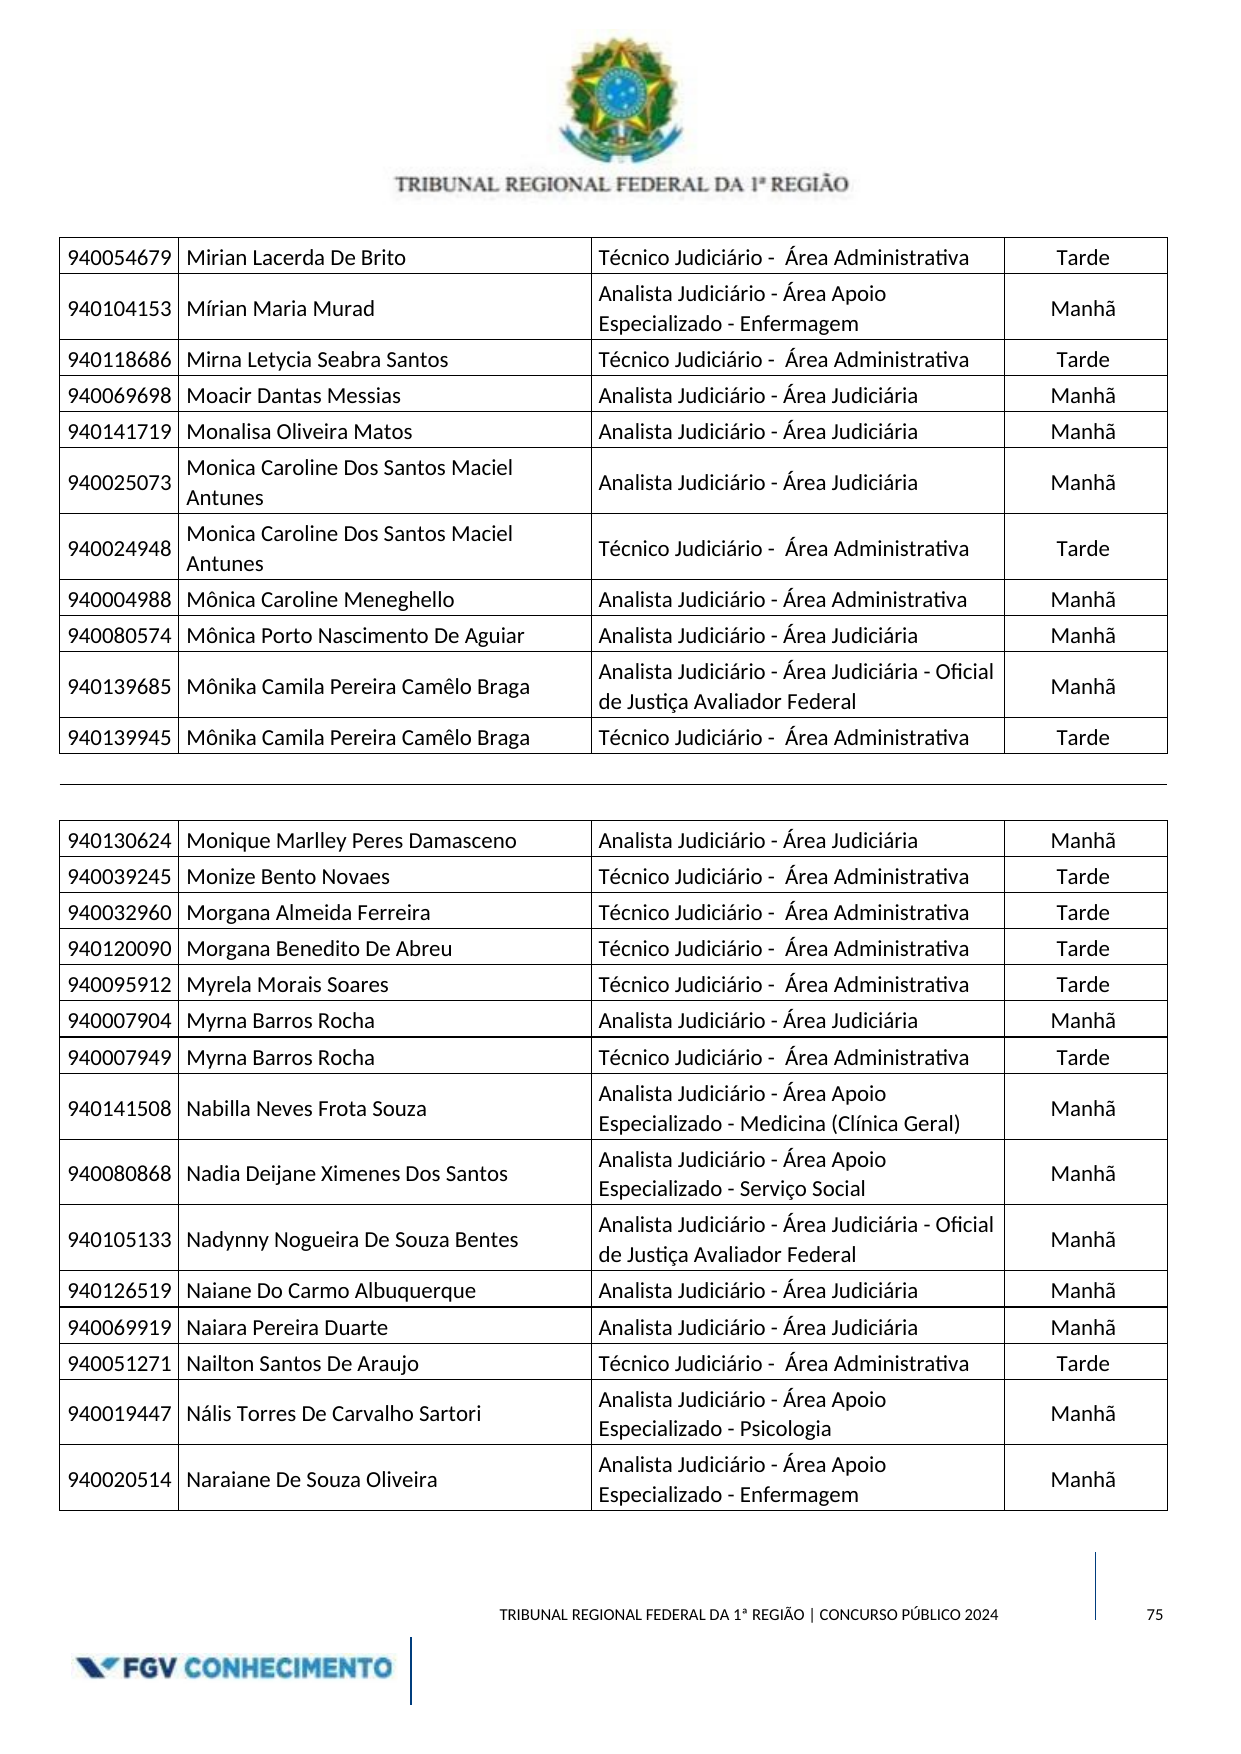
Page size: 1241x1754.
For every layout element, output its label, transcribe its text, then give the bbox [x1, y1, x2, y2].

table_cell 940004988 [60, 580, 178, 615]
table_cell Analista Judiciário - Área Judiciária [592, 1308, 1004, 1342]
table_cell 940024948 [60, 514, 178, 579]
table_cell 940025073 [60, 448, 178, 513]
table_cell 940104153 [60, 274, 178, 339]
table_cell Monalisa Oliveira Matos [179, 412, 591, 447]
table_cell Monize Bento Novaes [179, 857, 591, 892]
table_cell Tarde [1005, 1038, 1167, 1072]
table_cell 940126519 [60, 1271, 178, 1306]
table_cell Tarde [1005, 1344, 1167, 1378]
table_cell 940139685 [60, 652, 178, 717]
table_cell Nabilla Neves Frota Souza [179, 1074, 591, 1138]
table_cell Analista Judiciário - Área Apoio Especializado - Medicina (Clínica Geral) [592, 1074, 1004, 1138]
table_cell Manhã [1005, 1205, 1167, 1270]
table_cell Técnico Judiciário - Área Administrativa [592, 893, 1004, 928]
table_cell Técnico Judiciário - Área Administrativa [592, 340, 1004, 375]
table_cell Mônica Caroline Meneghello [179, 580, 591, 615]
table_cell Manhã [1005, 1380, 1167, 1444]
table_cell 940051271 [60, 1344, 178, 1378]
table_cell Mônica Porto Nascimento De Aguiar [179, 616, 591, 651]
table_cell Nális Torres De Carvalho Sartori [179, 1380, 591, 1444]
table_cell Manhã [1005, 274, 1167, 339]
table_cell Nailton Santos De Araujo [179, 1344, 591, 1378]
table_cell 940054679 [60, 238, 178, 273]
table_cell Técnico Judiciário - Área Administrativa [592, 718, 1004, 753]
table_cell Analista Judiciário - Área Judiciária [592, 1271, 1004, 1306]
table_cell 940032960 [60, 893, 178, 928]
table_cell Manhã [1005, 580, 1167, 615]
table_cell Analista Judiciário - Área Apoio Especializado - Serviço Social [592, 1140, 1004, 1204]
table_cell Analista Judiciário - Área Apoio Especializado - Enfermagem [592, 1445, 1004, 1510]
table_cell Tarde [1005, 340, 1167, 375]
table_cell Manhã [1005, 412, 1167, 447]
table_cell Tarde [1005, 893, 1167, 928]
table_cell 940019447 [60, 1380, 178, 1444]
table_cell Myrna Barros Rocha [179, 1001, 591, 1036]
table_cell 940020514 [60, 1445, 178, 1510]
table_cell 940141719 [60, 412, 178, 447]
table_cell Mírian Maria Murad [179, 274, 591, 339]
table_cell Monica Caroline Dos Santos Maciel Antunes [179, 448, 591, 513]
table_cell 940118686 [60, 340, 178, 375]
table_cell Naraiane De Souza Oliveira [179, 1445, 591, 1510]
table_cell Naiane Do Carmo Albuquerque [179, 1271, 591, 1306]
table_cell 940007949 [60, 1038, 178, 1072]
table_cell Nadia Deijane Ximenes Dos Santos [179, 1140, 591, 1204]
table_cell Técnico Judiciário - Área Administrativa [592, 1344, 1004, 1378]
table_cell 940141508 [60, 1074, 178, 1138]
table_cell Manhã [1005, 1001, 1167, 1036]
table_cell Técnico Judiciário - Área Administrativa [592, 1038, 1004, 1072]
table_cell Técnico Judiciário - Área Administrativa [592, 965, 1004, 1000]
table_cell Técnico Judiciário - Área Administrativa [592, 929, 1004, 964]
table_cell Técnico Judiciário - Área Administrativa [592, 514, 1004, 579]
table_cell Manhã [1005, 376, 1167, 411]
table_cell Analista Judiciário - Área Judiciária - Oficial de Justiça Avaliador Federal [592, 1205, 1004, 1270]
table_cell Manhã [1005, 616, 1167, 651]
table_cell Tarde [1005, 857, 1167, 892]
table_cell Myrela Morais Soares [179, 965, 591, 1000]
table_cell 940080574 [60, 616, 178, 651]
table_cell Nadynny Nogueira De Souza Bentes [179, 1205, 591, 1270]
table_cell Mônika Camila Pereira Camêlo Braga [179, 652, 591, 717]
table_cell 940039245 [60, 857, 178, 892]
table_header Turno de Prova [1005, 785, 1167, 820]
table_cell Manhã [1005, 1140, 1167, 1204]
table_cell Analista Judiciário - Área Judiciária - Oficial de Justiça Avaliador Federal [592, 652, 1004, 717]
table_cell 940080868 [60, 1140, 178, 1204]
table_cell 940139945 [60, 718, 178, 753]
table_cell Manhã [1005, 448, 1167, 513]
table_cell Analista Judiciário - Área Judiciária [592, 448, 1004, 513]
table_cell Analista Judiciário - Área Judiciária [592, 412, 1004, 447]
table_cell 940069919 [60, 1308, 178, 1342]
table_cell Manhã [1005, 1308, 1167, 1342]
table_cell Técnico Judiciário - Área Administrativa [592, 238, 1004, 273]
table_cell Manhã [1005, 1271, 1167, 1306]
table_cell 940130624 [60, 821, 178, 856]
table_cell Tarde [1005, 238, 1167, 273]
table_cell Analista Judiciário - Área Judiciária [592, 616, 1004, 651]
table_cell Manhã [1005, 1074, 1167, 1138]
table_cell 940095912 [60, 965, 178, 1000]
table_cell Tarde [1005, 718, 1167, 753]
table_cell Analista Judiciário - Área Judiciária [592, 376, 1004, 411]
table_cell Tarde [1005, 929, 1167, 964]
table_cell 940105133 [60, 1205, 178, 1270]
table_cell Monique Marlley Peres Damasceno [179, 821, 591, 856]
table_header Inscrição Nome [60, 785, 591, 820]
table_cell Mônika Camila Pereira Camêlo Braga [179, 718, 591, 753]
table_cell Tarde [1005, 514, 1167, 579]
table_cell Manhã [1005, 1445, 1167, 1510]
table_header Cargo [591, 785, 1004, 820]
table_cell Analista Judiciário - Área Apoio Especializado - Psicologia [592, 1380, 1004, 1444]
table_cell Monica Caroline Dos Santos Maciel Antunes [179, 514, 591, 579]
table_cell Analista Judiciário - Área Judiciária [592, 821, 1004, 856]
table_cell Morgana Almeida Ferreira [179, 893, 591, 928]
table_cell Naiara Pereira Duarte [179, 1308, 591, 1342]
table_cell Myrna Barros Rocha [179, 1038, 591, 1072]
table_cell Técnico Judiciário - Área Administrativa [592, 857, 1004, 892]
table_cell Analista Judiciário - Área Administrativa [592, 580, 1004, 615]
table_cell 940120090 [60, 929, 178, 964]
table_cell Morgana Benedito De Abreu [179, 929, 591, 964]
table_cell Manhã [1005, 821, 1167, 856]
table_cell Mirna Letycia Seabra Santos [179, 340, 591, 375]
table_cell 940007904 [60, 1001, 178, 1036]
table_cell Moacir Dantas Messias [179, 376, 591, 411]
table_cell Tarde [1005, 965, 1167, 1000]
table_cell Analista Judiciário - Área Apoio Especializado - Enfermagem [592, 274, 1004, 339]
table_cell Analista Judiciário - Área Judiciária [592, 1001, 1004, 1036]
table_cell Manhã [1005, 652, 1167, 717]
table_cell Mirian Lacerda De Brito [179, 238, 591, 273]
table_cell 940069698 [60, 376, 178, 411]
